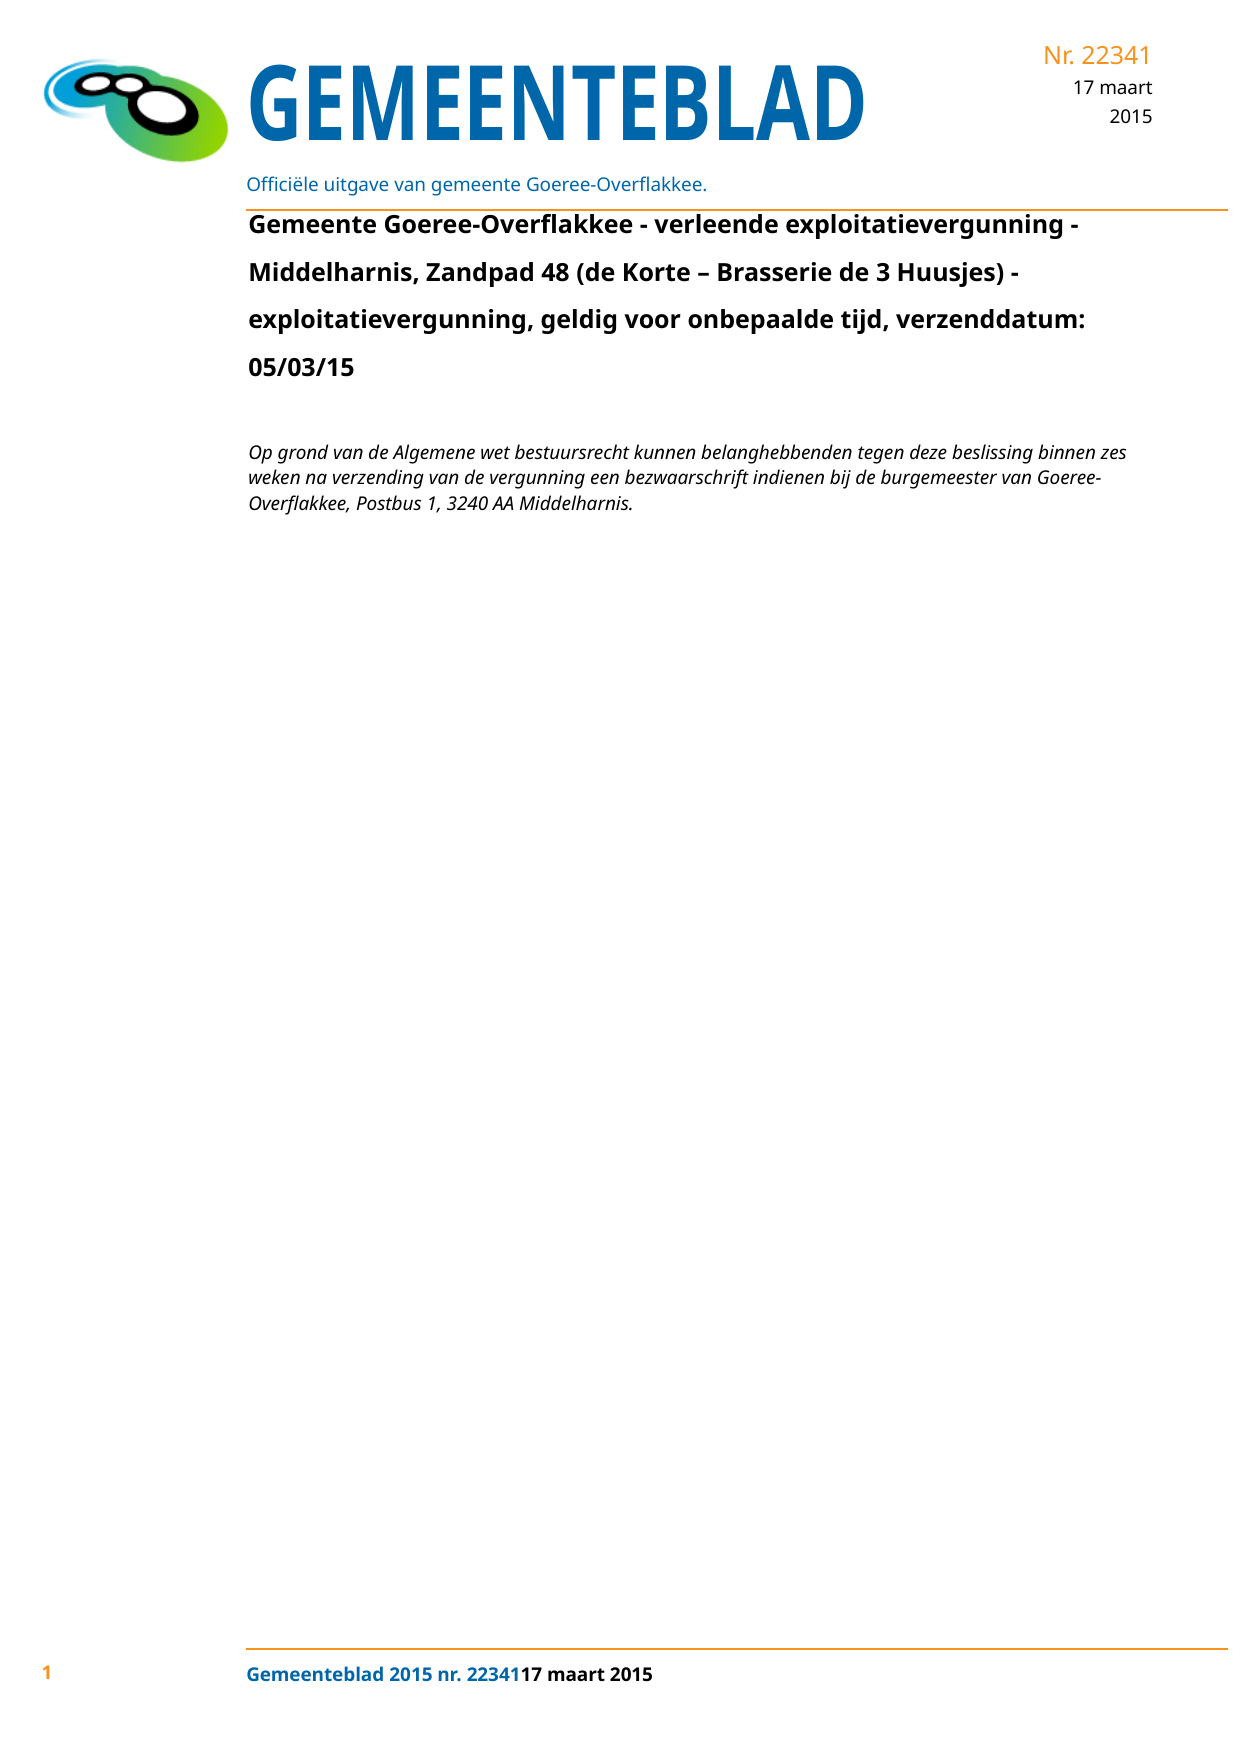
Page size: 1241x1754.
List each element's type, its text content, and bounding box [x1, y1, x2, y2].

text Gemeente Goeree-Overflakkee - verleende exploitatievergunning - Middelharnis, Zandpad 48 (de Korte – Brasserie de 3 Huusjes) - exploitatievergunning, geldig voor onbepaalde tijd, verzenddatum: 05/03/15 [248, 211, 1152, 384]
text Op grond van de Algemene wet bestuursrecht kunnen belanghebbenden tegen deze beslissing binnen zes weken na verzending van de vergunning een bezwaarschrift indienen bij de burgemeester van Goeree-Overflakkee, Postbus 1, 3240 AA Middelharnis. [248, 439, 1152, 516]
picture [41, 47, 231, 172]
